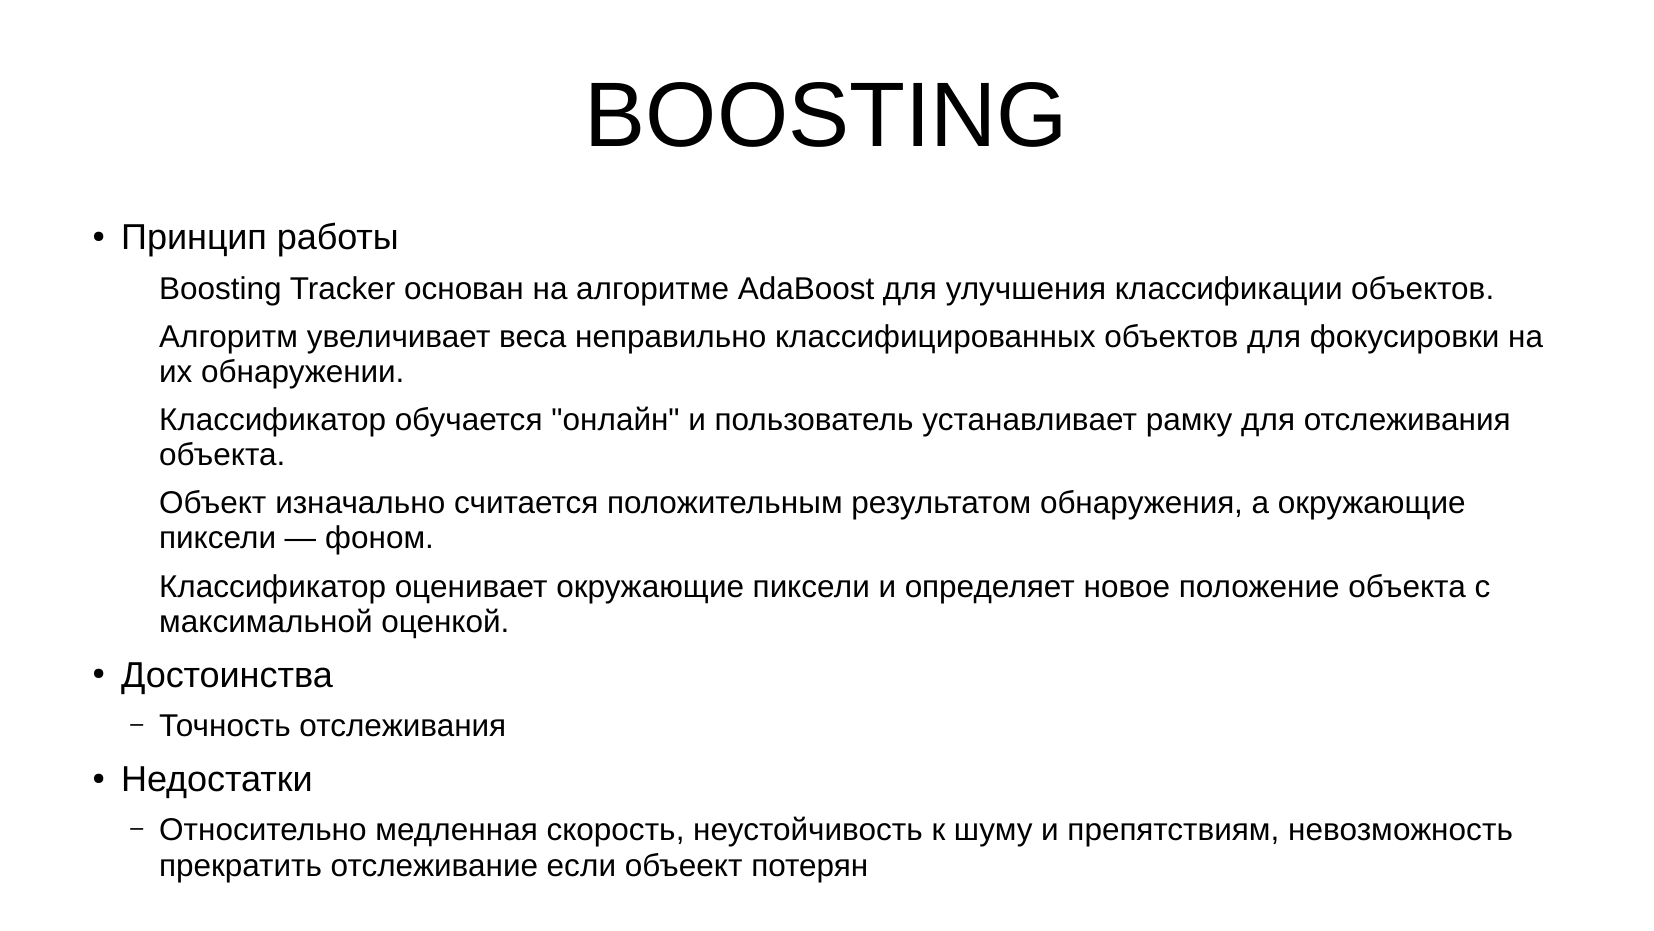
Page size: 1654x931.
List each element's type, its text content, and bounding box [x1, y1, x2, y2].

title BOOSTING [82, 37, 1571, 193]
list Принцип работы Boosting Tracker основан на алгоритме AdaBoost для улучшения классификации объектов. Алгоритм увеличивает веса неправильно классифицированных объектов для фокусировки на их обнаружении. Классификатор обучается "онлайн" и пользователь устанавливает рамку для отслеживания объекта. Объект изначально считается положительным результатом обнаружения, а окружающие пиксели — фоном. Классификатор оценивает окружающие пиксели и определяет новое положение объекта с максимальной оценкой. Достоинства Точность отслеживания Недостатки Относительно медленная скорость, неустойчивость к шуму и препятствиям, невозможность прекратить отслеживание если объеект потерян [82, 217, 1571, 886]
